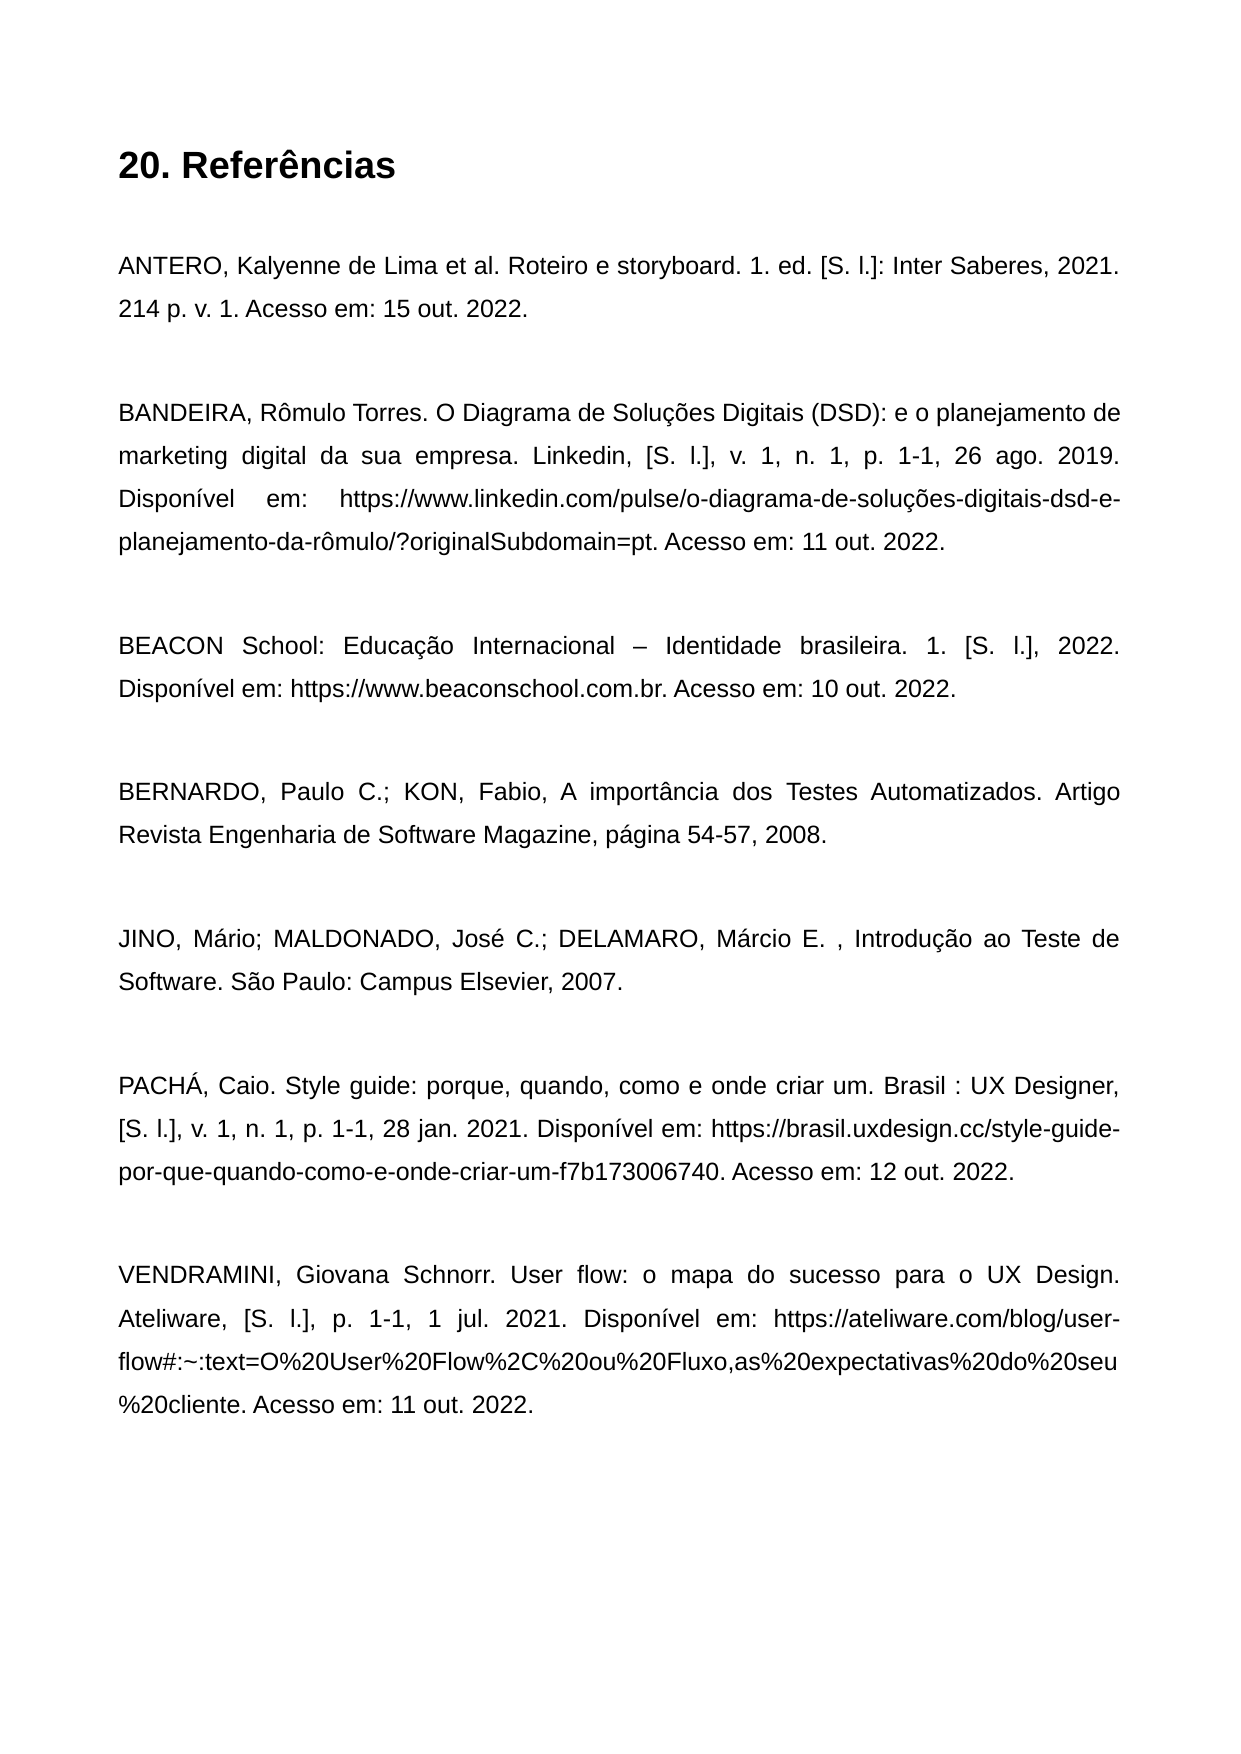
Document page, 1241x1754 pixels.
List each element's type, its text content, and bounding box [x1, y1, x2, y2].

text PACHÁ, Caio. Style guide: porque, quando, como e onde criar um. Brasil : UX Designer, [S. l.], v. 1, n. 1, p. 1-1, 28 jan. 2021. Disponível em: https://brasil.uxdesign.cc/style-guide-por-que-quando-como-e-onde-criar-um-f7b173006740. Acesso em: 12 out. 2022. [118, 1071, 1122, 1186]
text BERNARDO, Paulo C.; KON, Fabio, A importância dos Testes Automatizados. Artigo Revista Engenharia de Software Magazine, página 54-57, 2008. [118, 777, 1122, 849]
text JINO, Mário; MALDONADO, José C.; DELAMARO, Márcio E. , Introdução ao Teste de Software. São Paulo: Campus Elsevier, 2007. [118, 924, 1122, 996]
text ANTERO, Kalyenne de Lima et al. Roteiro e storyboard. 1. ed. [S. l.]: Inter Saberes, 2021. 214 p. v. 1. Acesso em: 15 out. 2022. [118, 251, 1122, 323]
text VENDRAMINI, Giovana Schnorr. User flow: o mapa do sucesso para o UX Design. Ateliware, [S. l.], p. 1-1, 1 jul. 2021. Disponível em: https://ateliware.com/blog/user-flow#:~:text=O%20User%20Flow%2C%20ou%20Fluxo,as%20expectativas%20do%20seu%20cliente. Acesso em: 11 out. 2022. [118, 1260, 1122, 1418]
subtitle 20. Referências [118, 143, 1122, 187]
text BEACON School: Educação Internacional – Identidade brasileira. 1. [S. l.], 2022. Disponível em: https://www.beaconschool.com.br. Acesso em: 10 out. 2022. [118, 631, 1122, 702]
text BANDEIRA, Rômulo Torres. O Diagrama de Soluções Digitais (DSD): e o planejamento de marketing digital da sua empresa. Linkedin, [S. l.], v. 1, n. 1, p. 1-1, 26 ago. 2019. Disponível em: https://www.linkedin.com/pulse/o-diagrama-de-soluções-digitais-dsd-e-planejamento-da-rômulo/?originalSubdomain=pt. Acesso em: 11 out. 2022. [118, 398, 1122, 556]
